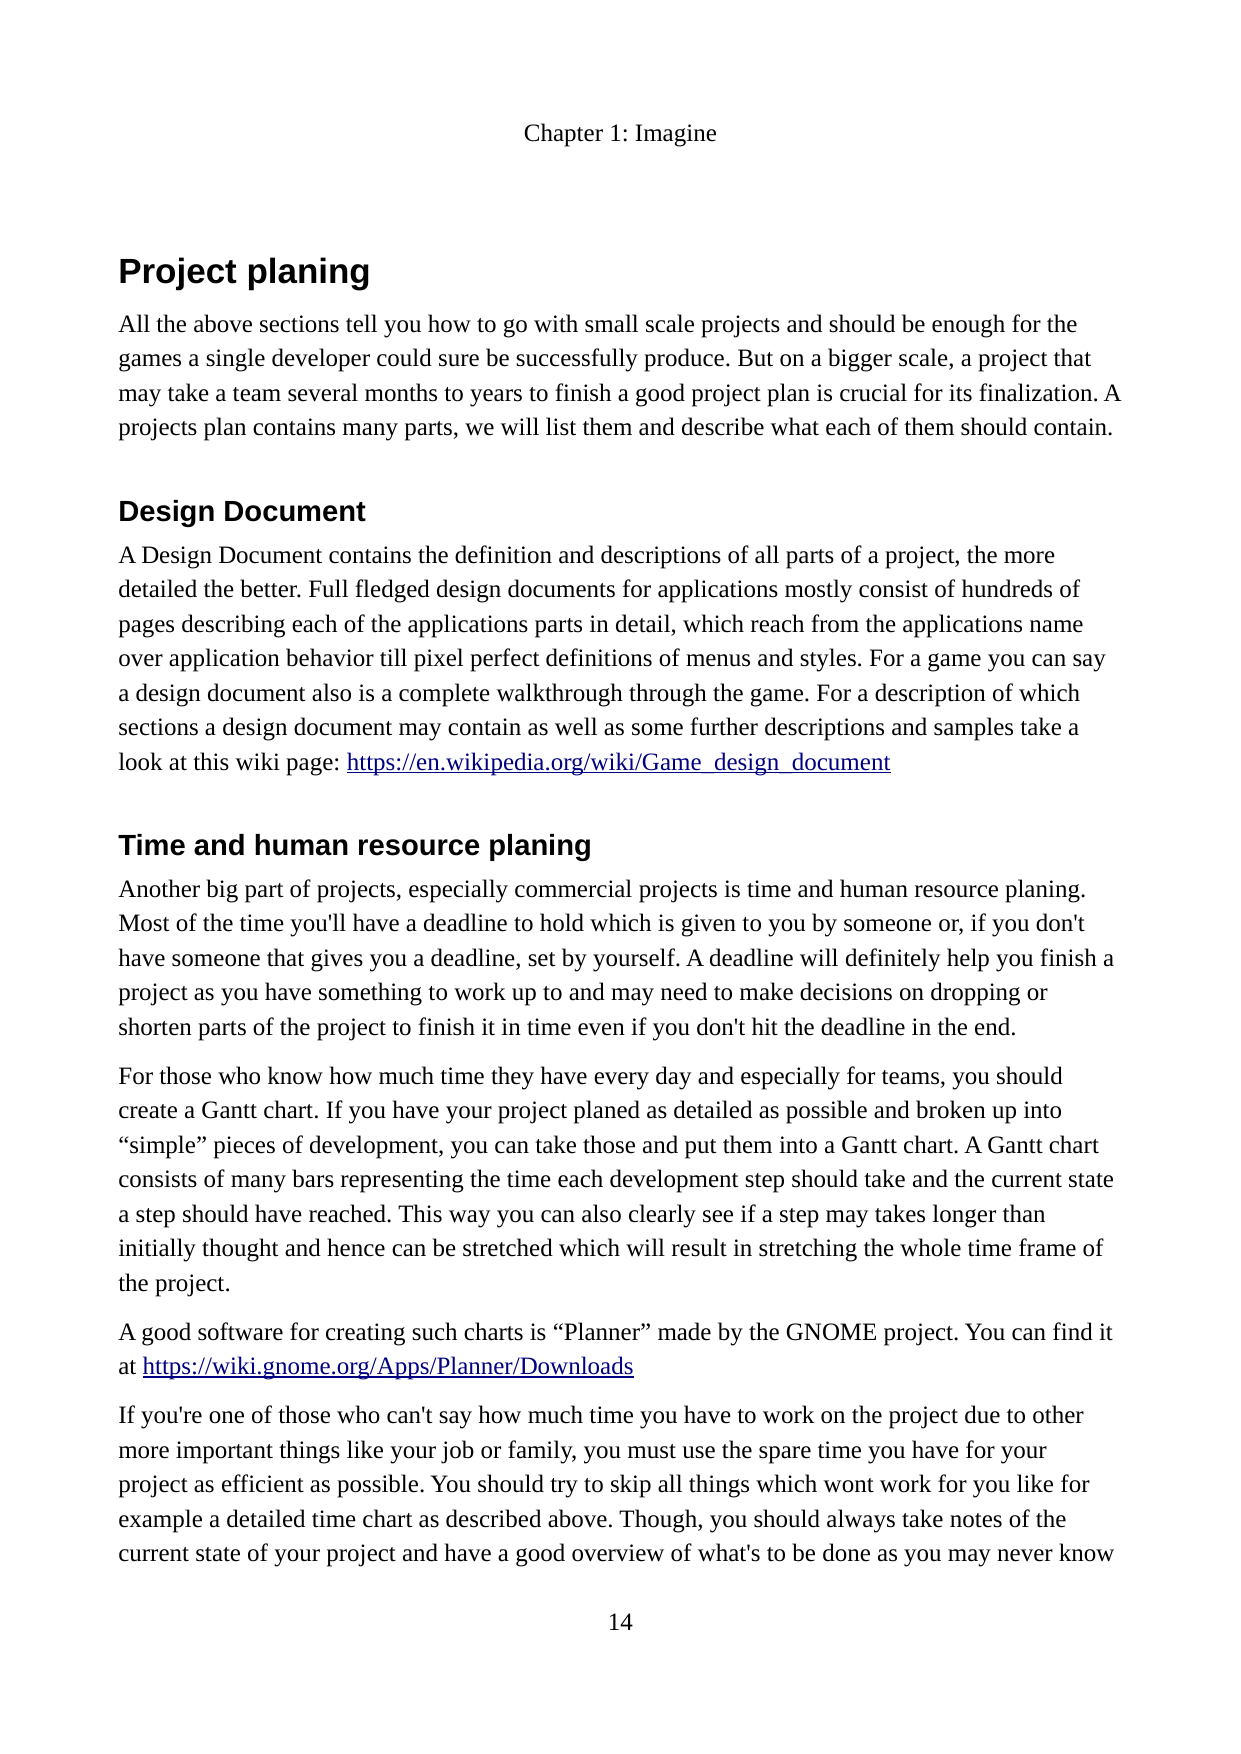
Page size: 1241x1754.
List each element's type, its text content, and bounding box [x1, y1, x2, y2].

text A Design Document contains the definition and descriptions of all parts of a project, the more detailed the better. Full fledged design documents for applications mostly consist of hundreds of pages describing each of the applications parts in detail, which reach from the applications name over application behavior till pixel perfect definitions of menus and styles. For a game you can say a design document also is a complete walkthrough through the game. For a description of which sections a design document may contain as well as some further descriptions and samples take a look at this wiki page: https://en.wikipedia.org/wiki/Game_design_document [118, 540, 1122, 775]
text If you're one of those who can't say how much time you have to work on the project due to other more important things like your job or family, you must use the spare time you have for your project as efficient as possible. You should try to skip all things which wont work for you like for example a detailed time chart as described above. Though, you should always take notes of the current state of your project and have a good overview of what's to be done as you may never know [118, 1401, 1122, 1567]
text For those who know how much time they have every day and especially for teams, you should create a Gantt chart. If you have your project planed as detailed as possible and broken up into “simple” pieces of development, you can take those and put them into a Gantt chart. A Gantt chart consists of many bars representing the time each development step should take and the current state a step should have reached. This way you can also clearly see if a step may takes longer than initially thought and hence can be stretched which will result in stretching the whole time frame of the project. [118, 1061, 1122, 1297]
subtitle Project planing [118, 250, 1122, 290]
text All the above sections tell you how to go with small scale projects and should be enough for the games a single developer could sure be successfully produce. But on a bigger scale, a project that may take a team several months to years to finish a good project plan is crucial for its finalization. A projects plan contains many parts, we will list them and describe what each of them should contain. [118, 309, 1122, 441]
text Another big part of projects, especially commercial projects is time and human resource planing. Most of the time you'll have a deadline to hold which is given to you by someone or, if you don't have someone that gives you a deadline, set by yourself. A deadline will definitely help you finish a project as you have something to work up to and may need to make decisions on dropping or shorten parts of the project to finish it in time even if you don't hit the deadline in the end. [118, 874, 1122, 1041]
subtitle Time and human resource planing [118, 828, 1122, 862]
text A good software for creating such charts is “Planner” made by the GNOME project. You can find it at https://wiki.gnome.org/Apps/Planner/Downloads [118, 1317, 1122, 1380]
subtitle Design Document [118, 494, 1122, 527]
